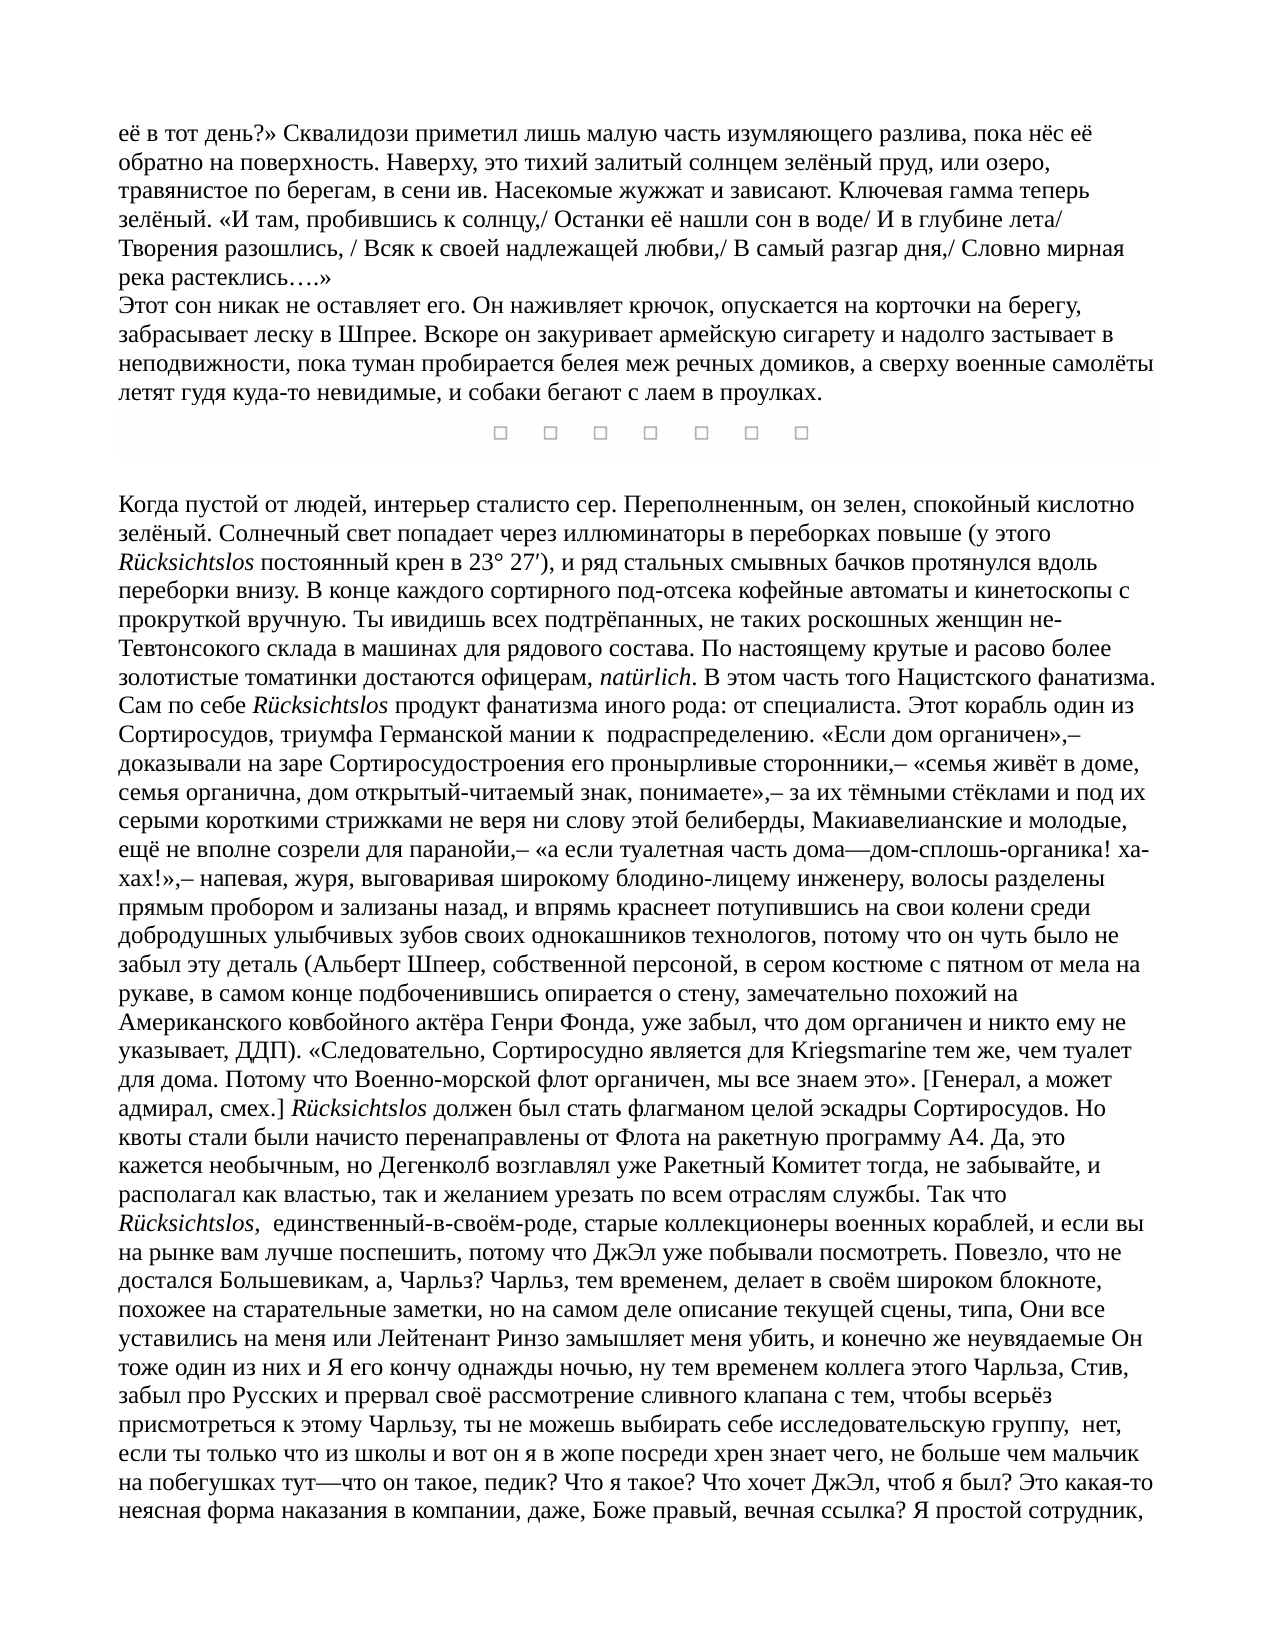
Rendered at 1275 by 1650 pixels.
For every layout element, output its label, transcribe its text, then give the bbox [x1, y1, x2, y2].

picture [118, 405, 1157, 461]
text Сам по себе Rücksichtslos продукт фанатизма иного рода: от специалиста. Этот корабль один из Сортиросудов, триумфа Германской мании к подраспределению. «Если дом органичен»,– доказывали на заре Сортиросудостроения его пронырливые сторонники,– «семья живёт в доме, семья органична, дом открытый-читаемый знак, понимаете»,– за их тёмными стёклами и под их серыми короткими стрижками не веря ни слову этой белиберды, Макиавелианские и молодые, ещё не вполне созрели для паранойи,– «а если туалетная часть дома—дом-сплошь-органика! ха-хах!»,– напевая, журя, выговаривая широкому блодино-лицему инженеру, волосы разделены прямым пробором и зализаны назад, и впрямь краснеет потупившись на свои колени среди добродушных улыбчивых зубов своих однокашников технологов, потому что он чуть было не забыл эту деталь (Альберт Шпеер, собственной персоной, в сером костюме с пятном от мела на рукаве, в самом конце подбоченившись опирается о стену, замечательно похожий на Американского ковбойного актёра Генри Фонда, уже забыл, что дом органичен и никто ему не указывает, ДДП). «Следовательно, Сортиросудно является для Kriegsmarine тем же, чем туалет для дома. Потому что Военно-морской флот органичен, мы все знаем это». [Генерал, а может адмирал, смех.] Rücksichtslos должен был стать флагманом целой эскадры Сортиросудов. Но квоты стали были начисто перенаправлены от Флота на ракетную программу А4. Да, это кажется необычным, но Дегенколб возглавлял уже Ракетный Комитет тогда, не забывайте, и располагал как властью, так и желанием урезать по всем отраслям службы. Так что Rücksichtslos, единственный-в-своём-роде, старые коллекционеры военных кораблей, и если вы на рынке вам лучше поспешить, потому что ДжЭл уже побывали посмотреть. Повезло, что не достался Большевикам, а, Чарльз? Чарльз, тем временем, делает в своём широком блокноте, похожее на старательные заметки, но на самом деле описание текущей сцены, типа, Они все уставились на меня или Лейтенант Ринзо замышляет меня убить, и конечно же неувядаемые Он тоже один из них и Я его кончу однажды ночью, ну тем временем коллега этого Чарльза, Стив, забыл про Русских и прервал своё рассмотрение сливного клапана с тем, чтобы всерьёз присмотреться к этому Чарльзу, ты не можешь выбирать себе исследовательскую группу, нет, если ты только что из школы и вот он я в жопе посреди хрен знает чего, не больше чем мальчик на побегушках тут—что он такое, педик? Что я такое? Что хочет ДжЭл, чтоб я был? Это какая-то неясная форма наказания в компании, даже, Боже правый, вечная ссылка? Я простой сотрудник, [118, 691, 1157, 1524]
text Когда пустой от людей, интерьер сталисто сер. Переполненным, он зелен, спокойный кислотно зелёный. Солнечный свет попадает через иллюминаторы в переборках повыше (у этого Rücksichtslos постоянный крен в 23° 27′), и ряд стальных смывных бачков протянулся вдоль переборки внизу. В конце каждого сортирного под-отсека кофейные автоматы и кинетоскопы с прокруткой вручную. Ты ивидишь всех подтрёпанных, не таких роскошных женщин не-Тевтонсокого склада в машинах для рядового состава. По настоящему крутые и расово более золотистые томатинки достаются офицерам, natürlich. В этом часть того Нацистского фанатизма. [118, 489, 1157, 691]
text её в тот день?» Сквалидози приметил лишь малую часть изумляющего разлива, пока нёс её обратно на поверхность. Наверху, это тихий залитый солнцем зелёный пруд, или озеро, травянистое по берегам, в сени ив. Насекомые жужжат и зависают. Ключевая гамма теперь зелёный. «И там, пробившись к солнцу,/ Останки её нашли сон в воде/ И в глубине лета/ Творения разошлись, / Всяк к своей надлежащей любви,/ В самый разгар дня,/ Словно мирная река растеклись….» [118, 118, 1157, 291]
text Этот сон никак не оставляет его. Он наживляет крючок, опускается на корточки на берегу, забрасывает леску в Шпрее. Вскоре он закуривает армейскую сигарету и надолго застывает в неподвижности, пока туман пробирается белея меж речных домиков, а сверху военные самолёты летят гудя куда-то невидимые, и собаки бегают с лаем в проулках. [118, 291, 1157, 405]
